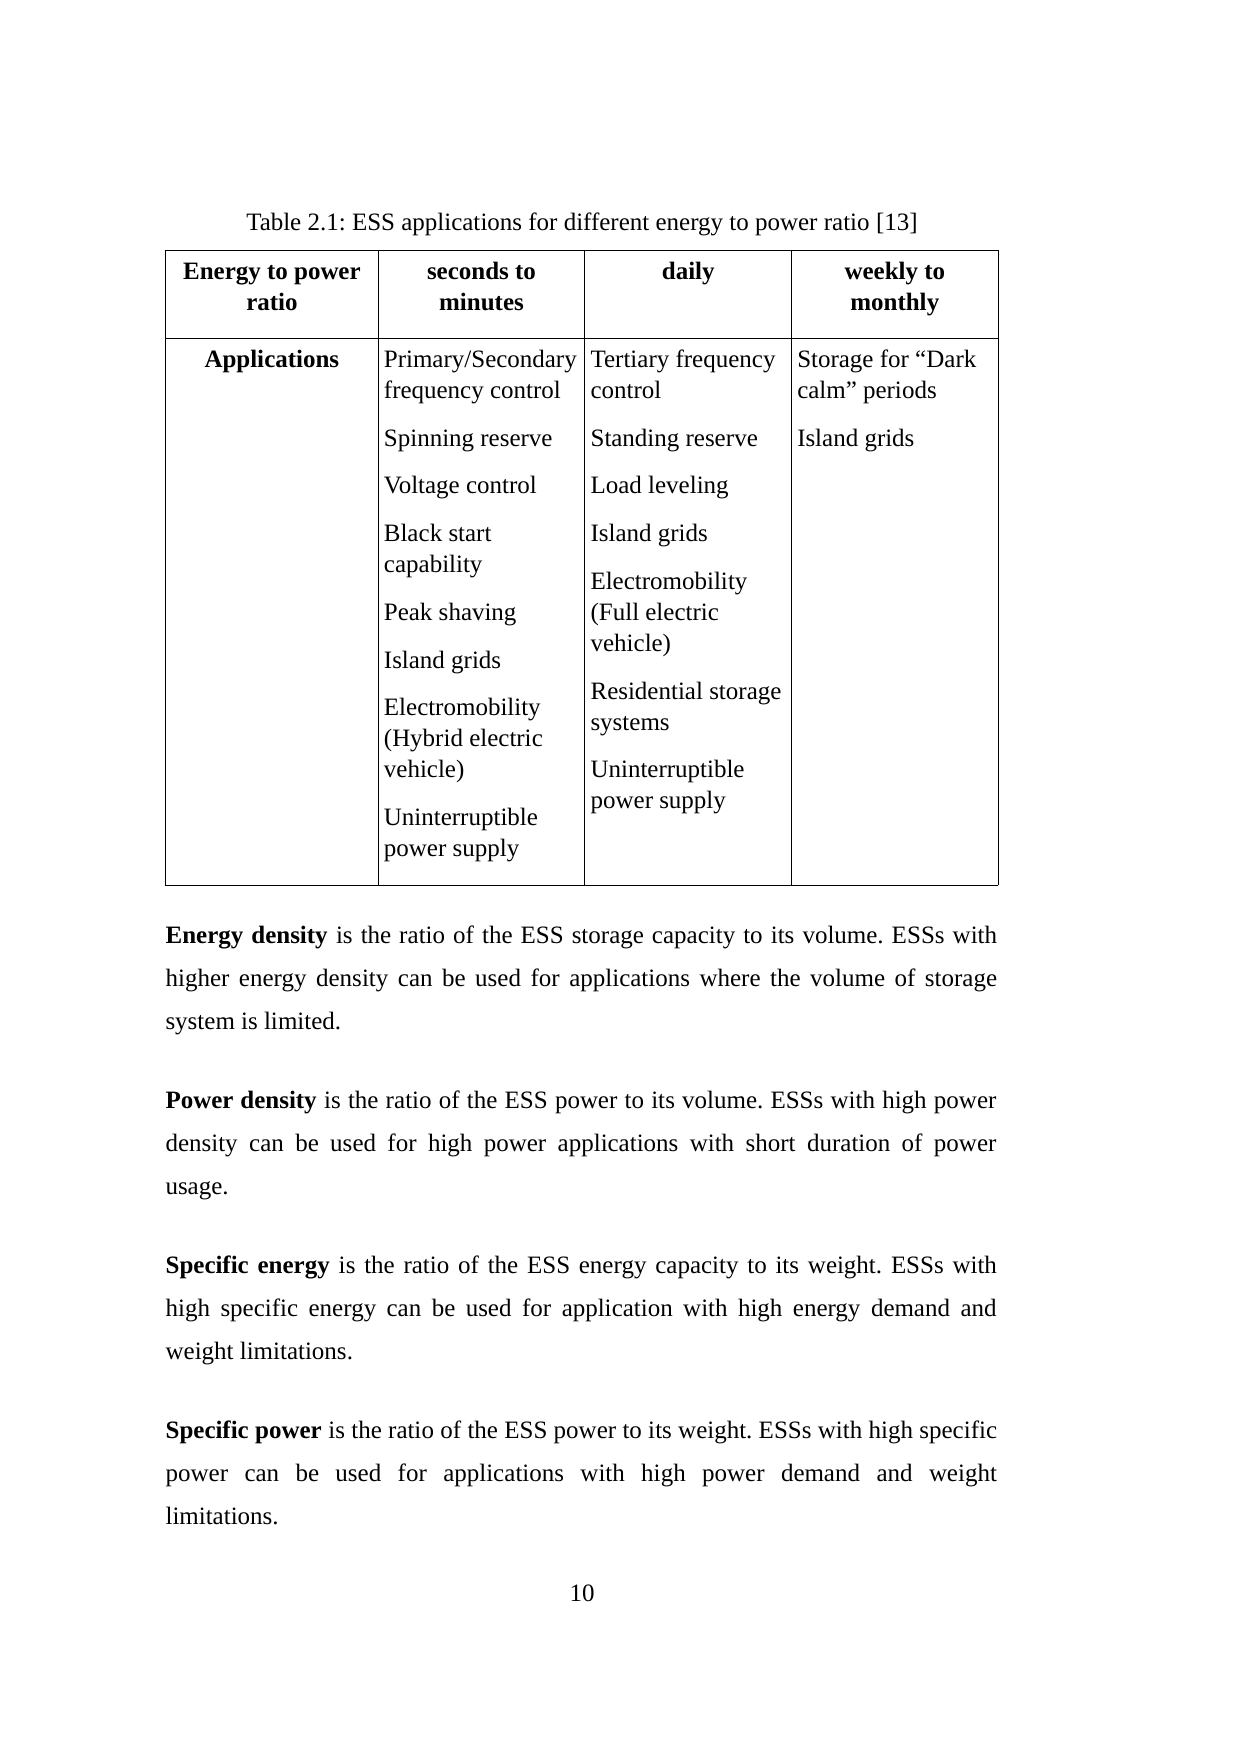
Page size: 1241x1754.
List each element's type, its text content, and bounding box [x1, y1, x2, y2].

table_header daily [585, 251, 791, 338]
text Specific power is the ratio of the ESS power to its weight. ESSs with high specific power can be used for applications with high power demand and weight limitations. [165, 1415, 998, 1530]
table_header Energy to power ratio [166, 251, 378, 338]
text Table 2.1: ESS applications for different energy to power ratio [13]⁠ [165, 207, 998, 236]
table_cell Primary/Secondary frequency control Spinning reserve Voltage control Black start capability Peak shaving Island grids Electromobility (Hybrid electric vehicle) Uninterruptible power supply [379, 339, 584, 884]
text Specific energy is the ratio of the ESS energy capacity to its weight. ESSs with high specific energy can be used for application with high energy demand and weight limitations. [165, 1250, 998, 1365]
table_header seconds to minutes [379, 251, 584, 338]
table_cell Tertiary frequency control Standing reserve Load leveling Island grids Electromobility (Full electric vehicle) Residential storage systems Uninterruptible power supply [585, 339, 791, 884]
table_header weekly to monthly [792, 251, 998, 338]
table_cell Applications [166, 339, 378, 884]
text Energy density is the ratio of the ESS storage capacity to its volume. ESSs with higher energy density can be used for applications where the volume of storage system is limited. [165, 920, 998, 1035]
table_cell Storage for “Dark calm” periods Island grids [792, 339, 998, 884]
text Power density is the ratio of the ESS power to its volume. ESSs with high power density can be used for high power applications with short duration of power usage. [165, 1085, 998, 1200]
